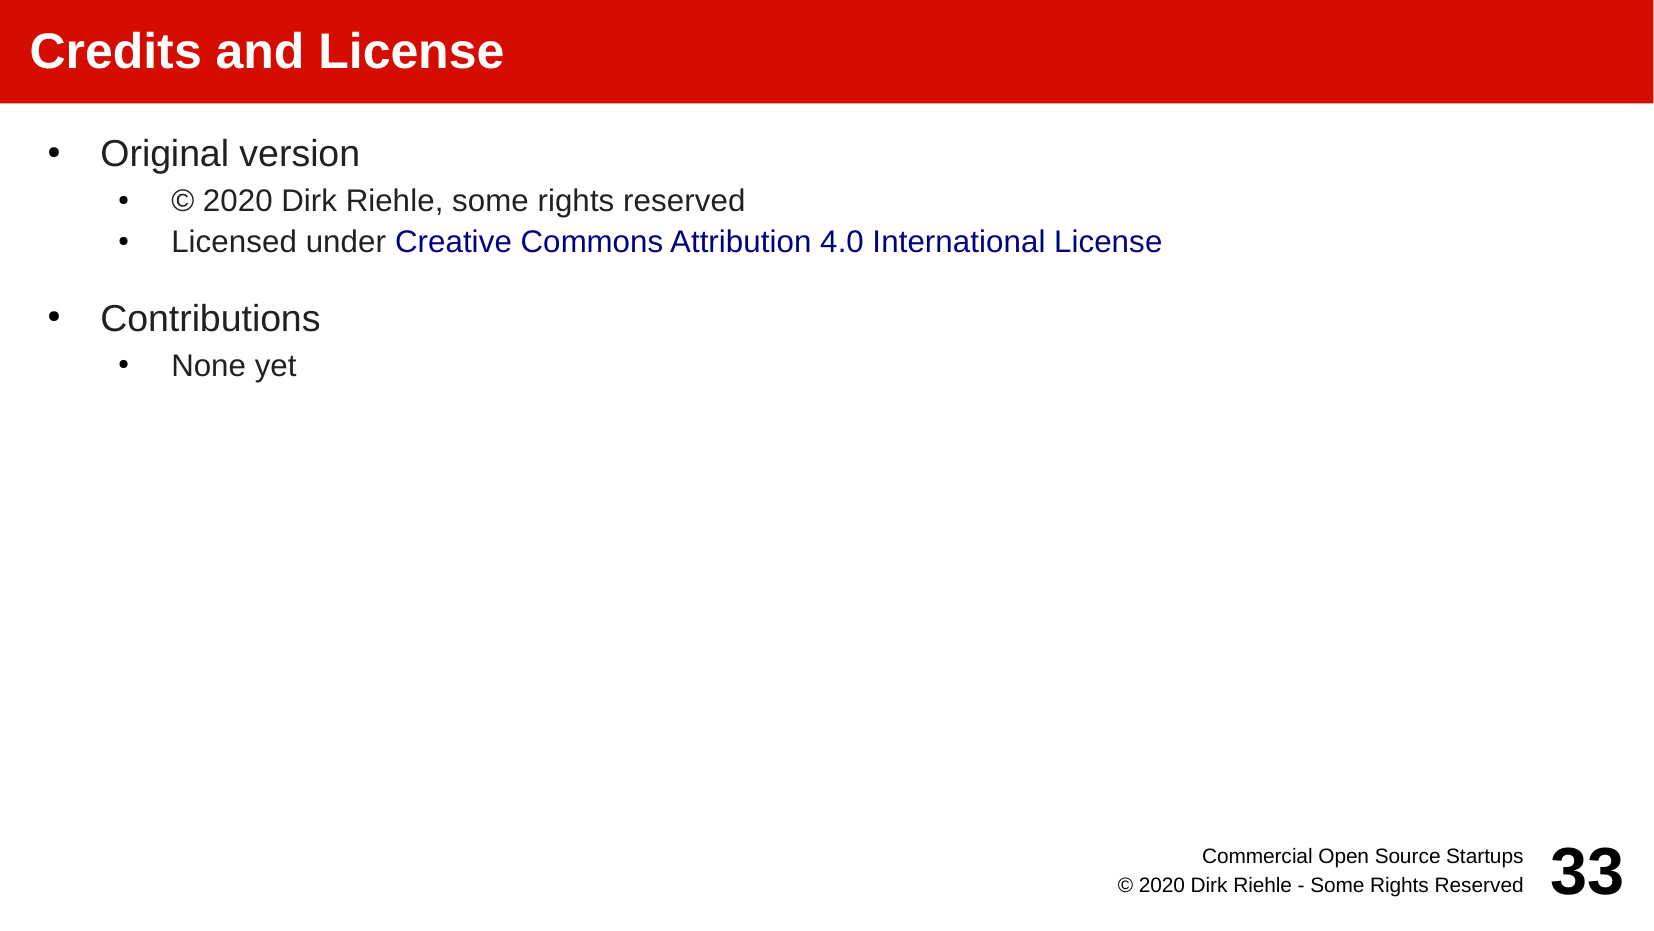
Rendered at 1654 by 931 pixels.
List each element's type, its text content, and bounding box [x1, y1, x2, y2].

title Credits and License [0, 0, 1654, 104]
list Original version © 2020 Dirk Riehle, some rights reserved Licensed under Creative Commons Attribution 4.0 International License Contributions None yet [29, 132, 1625, 813]
